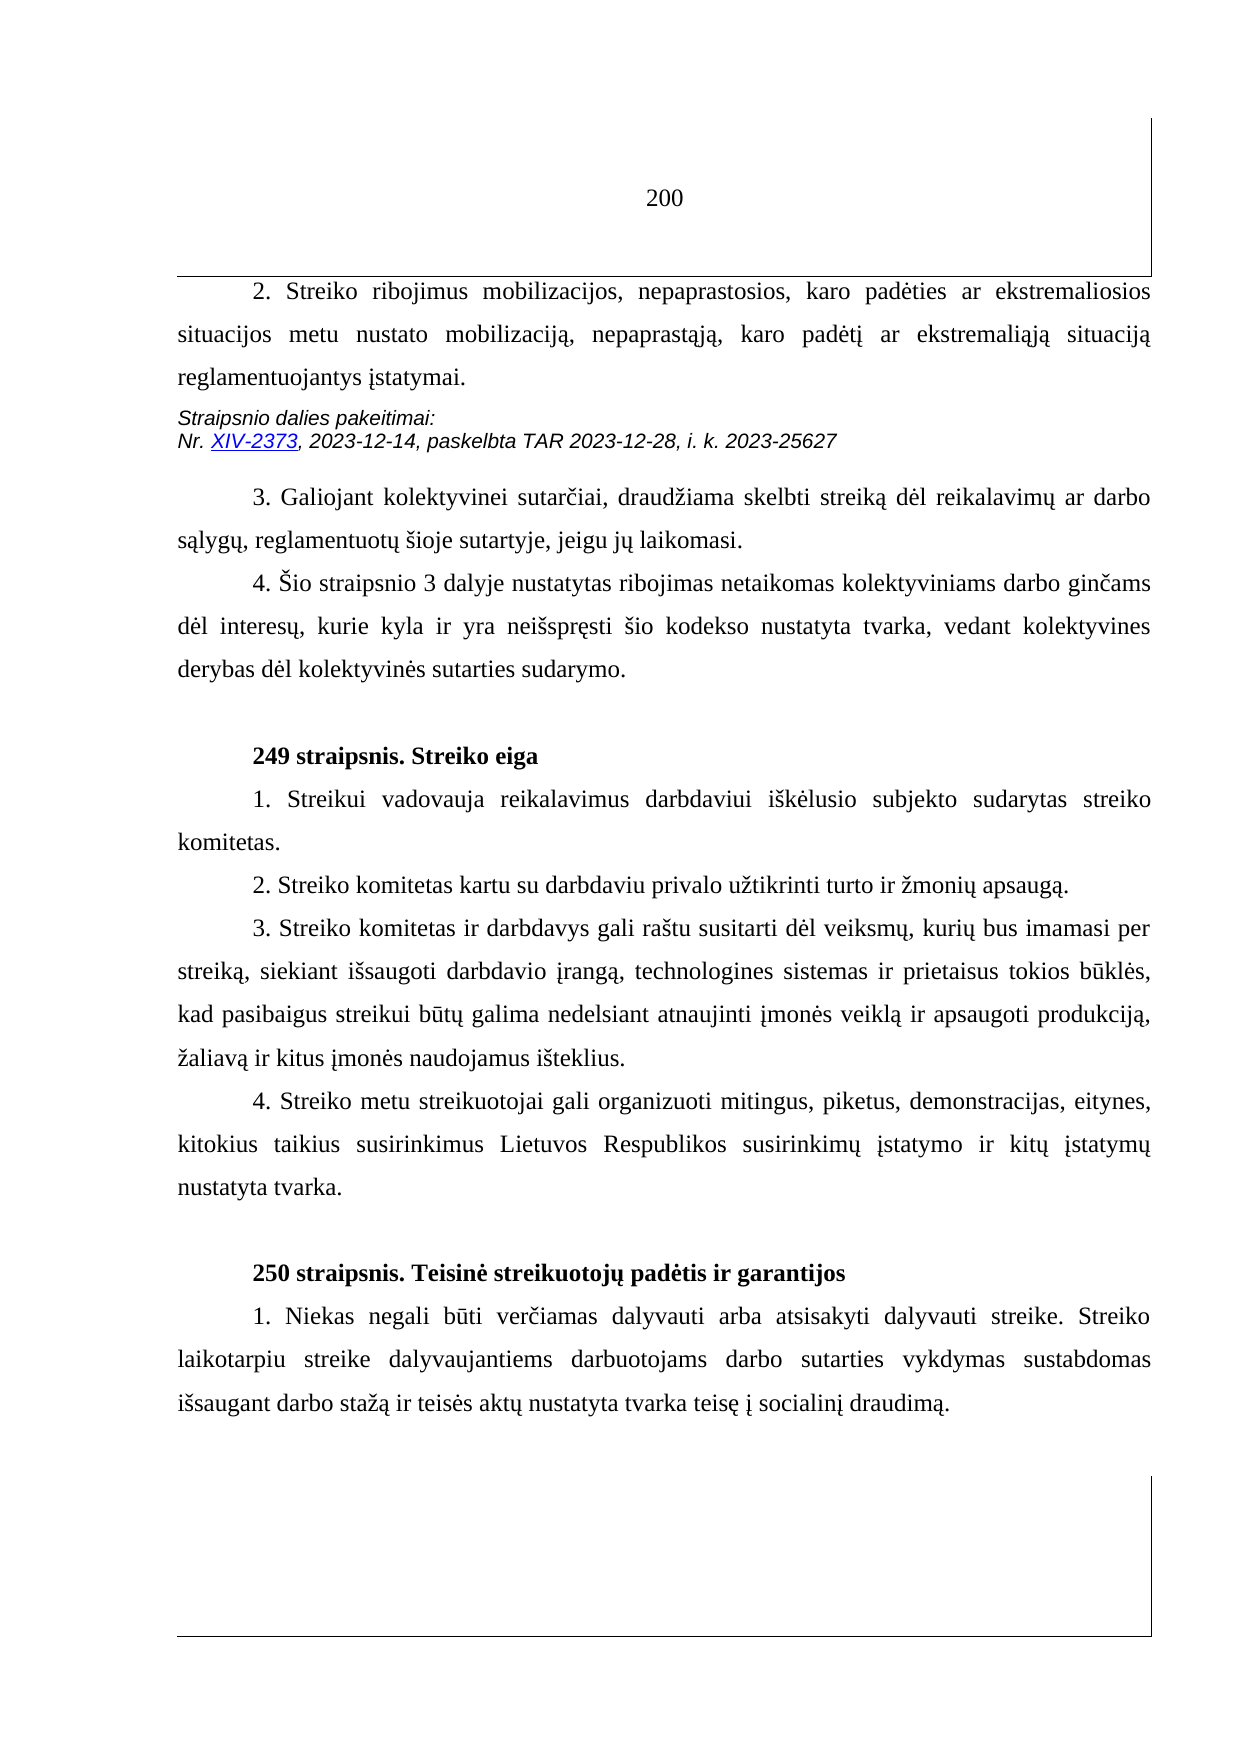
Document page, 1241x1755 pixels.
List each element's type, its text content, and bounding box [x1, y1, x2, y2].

text 4. Streiko metu streikuotojai gali organizuoti mitingus, piketus, demonstracijas, eitynes, kitokius taikius susirinkimus Lietuvos Respublikos susirinkimų įstatymo ir kitų įstatymų nustatyta tvarka. [177, 1086, 1152, 1201]
text 2. Streiko ribojimus mobilizacijos, nepaprastosios, karo padėties ar ekstremaliosios situacijos metu nustato mobilizaciją, nepaprastąją, karo padėtį ar ekstremaliąją situaciją reglamentuojantys įstatymai. [177, 276, 1152, 391]
subtitle 250 straipsnis. Teisinė streikuotojų padėtis ir garantijos [177, 1258, 1152, 1287]
text 2. Streiko komitetas kartu su darbdaviu privalo užtikrinti turto ir žmonių apsaugą. [177, 870, 1152, 899]
text 1. Niekas negali būti verčiamas dalyvauti arba atsisakyti dalyvauti streike. Streiko laikotarpiu streike dalyvaujantiems darbuotojams darbo sutarties vykdymas sustabdomas išsaugant darbo stažą ir teisės aktų nustatyta tvarka teisę į socialinį draudimą. [177, 1301, 1152, 1416]
text 3. Streiko komitetas ir darbdavys gali raštu susitarti dėl veiksmų, kurių bus imamasi per streiką, siekiant išsaugoti darbdavio įrangą, technologines sistemas ir prietaisus tokios būklės, kad pasibaigus streikui būtų galima nedelsiant atnaujinti įmonės veiklą ir apsaugoti produkciją, žaliavą ir kitus įmonės naudojamus išteklius. [177, 913, 1152, 1071]
text 4. Šio straipsnio 3 dalyje nustatytas ribojimas netaikomas kolektyviniams darbo ginčams dėl interesų, kurie kyla ir yra neišspręsti šio kodekso nustatyta tvarka, vedant kolektyvines derybas dėl kolektyvinės sutarties sudarymo. [177, 568, 1152, 683]
subtitle 249 straipsnis. Streiko eiga [177, 741, 1152, 769]
text Straipsnio dalies pakeitimai: [177, 405, 1152, 429]
text Nr. XIV-2373, 2023-12-14, paskelbta TAR 2023-12-28, i. k. 2023-25627 [177, 429, 1152, 453]
text 1. Streikui vadovauja reikalavimus darbdaviui iškėlusio subjekto sudarytas streiko komitetas. [177, 784, 1152, 856]
text 3. Galiojant kolektyvinei sutarčiai, draudžiama skelbti streiką dėl reikalavimų ar darbo sąlygų, reglamentuotų šioje sutartyje, jeigu jų laikomasi. [177, 482, 1152, 554]
